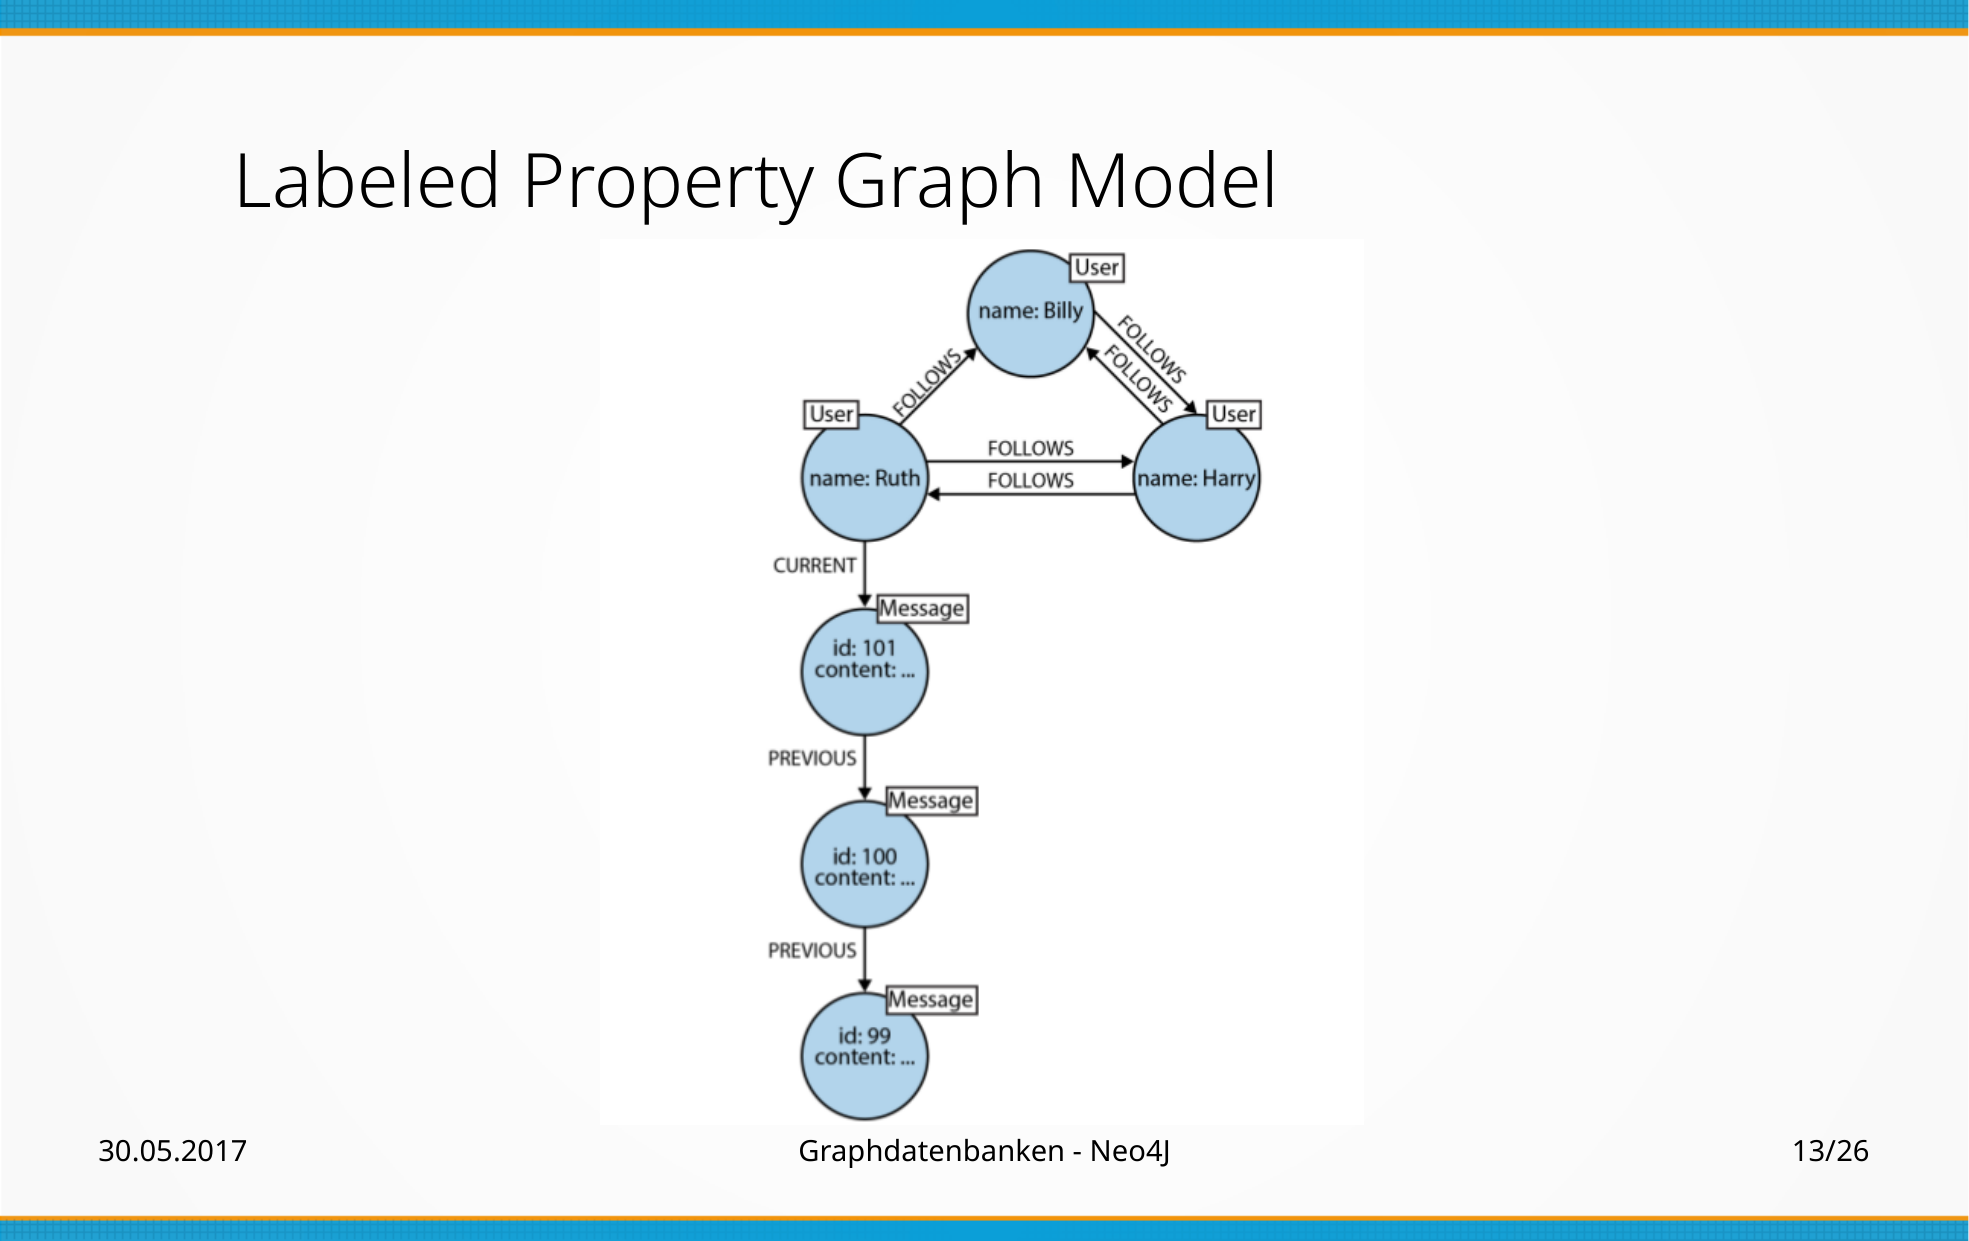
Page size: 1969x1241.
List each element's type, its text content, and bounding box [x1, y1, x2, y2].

title Labeled Property Graph Model [233, 75, 1621, 283]
picture [0, 0, 1969, 1241]
